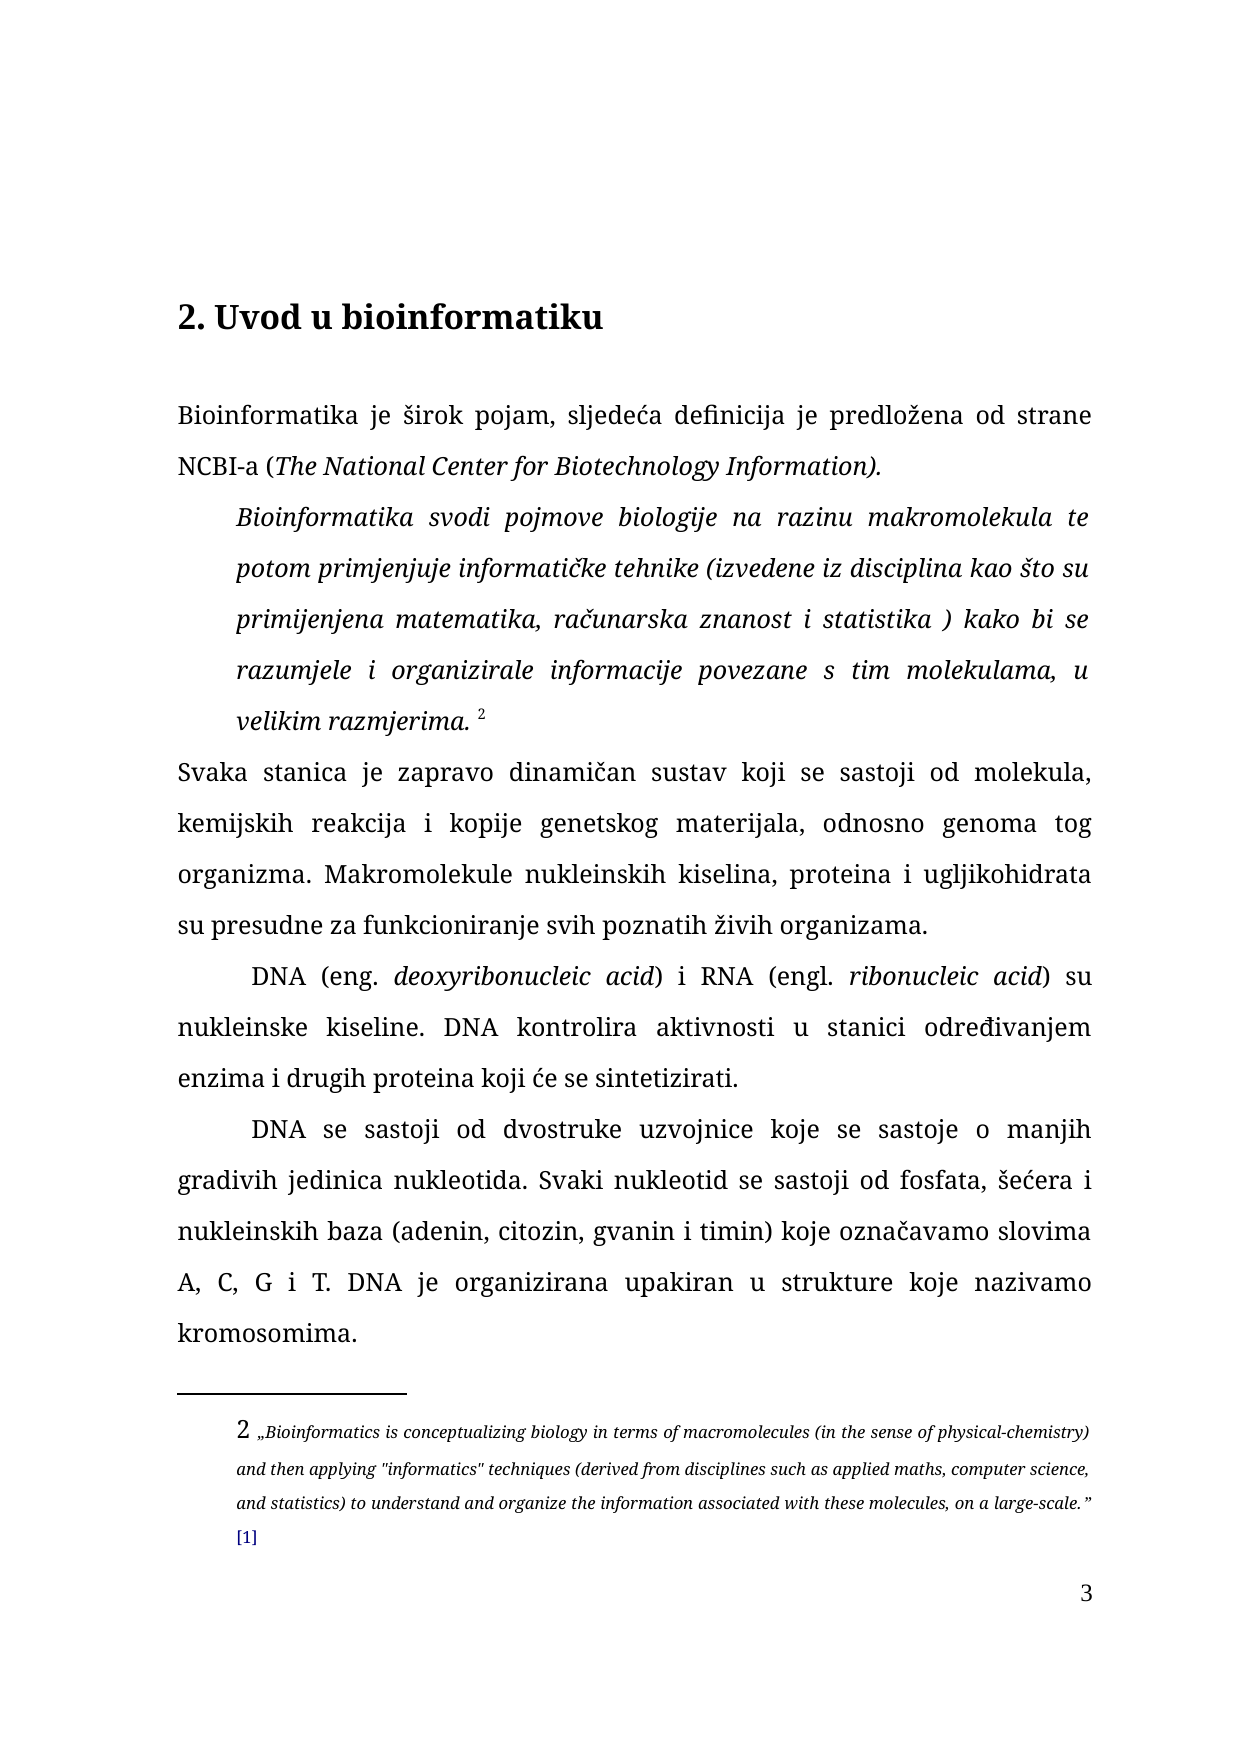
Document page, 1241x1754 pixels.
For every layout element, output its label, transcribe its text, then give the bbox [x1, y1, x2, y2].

text Bioinformatika je širok pojam, sljedeća definicija je predložena od strane NCBI-a (The National Center for Biotechnology Information). [177, 397, 1093, 482]
subtitle 2. Uvod u bioinformatiku [177, 293, 1093, 339]
text „Bioinformatics is conceptualizing biology in terms of macromolecules (in the sense of physical-chemistry) and then applying "informatics" techniques (derived from disciplines such as applied maths, computer science, and statistics) to understand and organize the information associated with these molecules, on a large-scale.” [1] [236, 1412, 1093, 1548]
text DNA se sastoji od dvostruke uzvojnice koje se sastoje o manjih gradivih jedinica nukleotida. Svaki nukleotid se sastoji od fosfata, šećera i nukleinskih baza (adenin, citozin, gvanin i timin) koje označavamo slovima A, C, G i T. DNA je organizirana upakiran u strukture koje nazivamo kromosomima. [177, 1112, 1093, 1350]
text Svaka stanica je zapravo dinamičan sustav koji se sastoji od molekula, kemijskih reakcija i kopije genetskog materijala, odnosno genoma tog organizma. Makromolekule nukleinskih kiselina, proteina i ugljikohidrata su presudne za funkcioniranje svih poznatih živih organizama. [177, 755, 1093, 942]
text Bioinformatika svodi pojmove biologije na razinu makromolekula te potom primjenjuje informatičke tehnike (izvedene iz disciplina kao što su primijenjena matematika, računarska znanost i statistika ) kako bi se razumjele i organizirale informacije povezane s tim molekulama, u velikim razmjerima. [236, 499, 1093, 738]
text DNA (eng. deoxyribonucleic acid) i RNA (engl. ribonucleic acid) su nukleinske kiseline. DNA kontrolira aktivnosti u stanici određivanjem enzima i drugih proteina koji će se sintetizirati. [177, 959, 1093, 1095]
